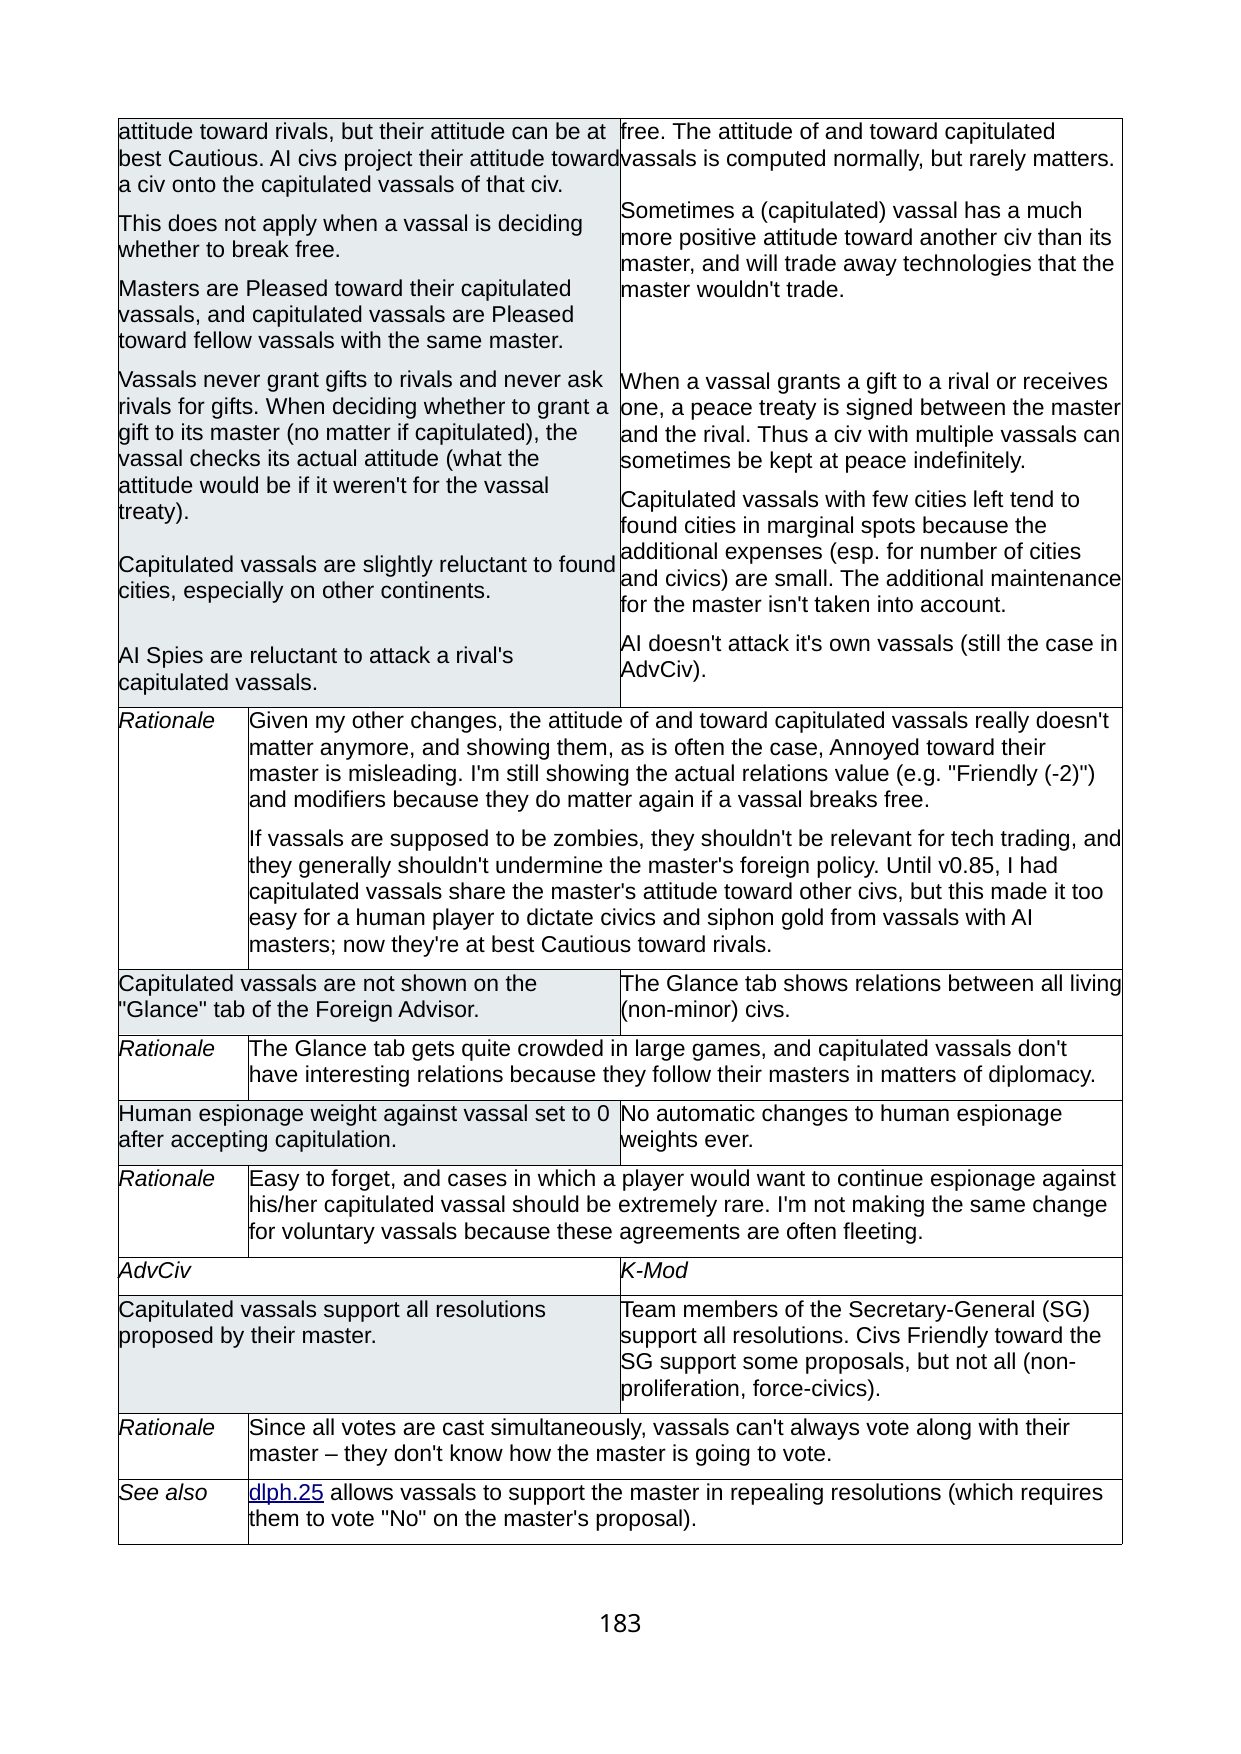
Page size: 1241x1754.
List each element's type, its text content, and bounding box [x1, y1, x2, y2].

table_cell Rationale [119, 1166, 248, 1257]
table_cell K-Mod [621, 1258, 1122, 1295]
table_cell Human espionage weight against vassal set to 0 after accepting capitulation. [119, 1101, 620, 1165]
table_cell attitude toward rivals, but their attitude can be at best Cautious. AI civs project their attitude toward a civ onto the capitulated vassals of that civ. This does not apply when a vassal is deciding whether to break free. Masters are Pleased toward their capitulated vassals, and capitulated vassals are Pleased toward fellow vassals with the same master. Vassals never grant gifts to rivals and never ask rivals for gifts. When deciding whether to grant a gift to its master (no matter if capitulated), the vassal checks its actual attitude (what the attitude would be if it weren't for the vassal treaty). Capitulated vassals are slightly reluctant to found cities, especially on other continents. AI Spies are reluctant to attack a rival's capitulated vassals. [119, 119, 620, 707]
table_cell No automatic changes to human espionage weights ever. [621, 1101, 1122, 1165]
table_cell Since all votes are cast simultaneously, vassals can't always vote along with their master – they don't know how the master is going to vote. [249, 1414, 1122, 1478]
table_cell Easy to forget, and cases in which a player would want to continue espionage against his/her capitulated vassal should be extremely rare. I'm not making the same change for voluntary vassals because these agreements are often fleeting. [249, 1166, 1122, 1257]
table_cell Rationale [119, 1414, 248, 1478]
table_cell free. The attitude of and toward capitulated vassals is computed normally, but rarely matters. Sometimes a (capitulated) vassal has a much more positive attitude toward another civ than its master, and will trade away technologies that the master wouldn't trade. When a vassal grants a gift to a rival or receives one, a peace treaty is signed between the master and the rival. Thus a civ with multiple vassals can sometimes be kept at peace indefinitely. Capitulated vassals with few cities left tend to found cities in marginal spots because the additional expenses (esp. for number of cities and civics) are small. The additional maintenance for the master isn't taken into account. AI doesn't attack it's own vassals (still the case in AdvCiv). [621, 119, 1122, 707]
table_cell Capitulated vassals support all resolutions proposed by their master. [119, 1296, 620, 1413]
table_cell Given my other changes, the attitude of and toward capitulated vassals really doesn't matter anymore, and showing them, as is often the case, Annoyed toward their master is misleading. I'm still showing the actual relations value (e.g. "Friendly (-2)") and modifiers because they do matter again if a vassal breaks free. If vassals are supposed to be zombies, they shouldn't be relevant for tech trading, and they generally shouldn't undermine the master's foreign policy. Until v0.85, I had capitulated vassals share the master's attitude toward other civs, but this made it too easy for a human player to dictate civics and siphon gold from vassals with AI masters; now they're at best Cautious toward rivals. [249, 708, 1122, 969]
table_cell dlph.25 allows vassals to support the master in repealing resolutions (which requires them to vote "No" on the master's proposal). [249, 1480, 1122, 1544]
table_cell The Glance tab shows relations between all living (non-minor) civs. [621, 970, 1122, 1034]
table_cell Rationale [119, 1036, 248, 1100]
table_cell Capitulated vassals are not shown on the "Glance" tab of the Foreign Advisor. [119, 970, 620, 1034]
table_cell The Glance tab gets quite crowded in large games, and capitulated vassals don't have interesting relations because they follow their masters in matters of diplomacy. [249, 1036, 1122, 1100]
table_cell Rationale [119, 708, 248, 969]
table_cell See also [119, 1480, 248, 1544]
table_cell Team members of the Secretary-General (SG) support all resolutions. Civs Friendly toward the SG support some proposals, but not all (non-proliferation, force-civics). [621, 1296, 1122, 1413]
table_cell AdvCiv [119, 1258, 620, 1295]
